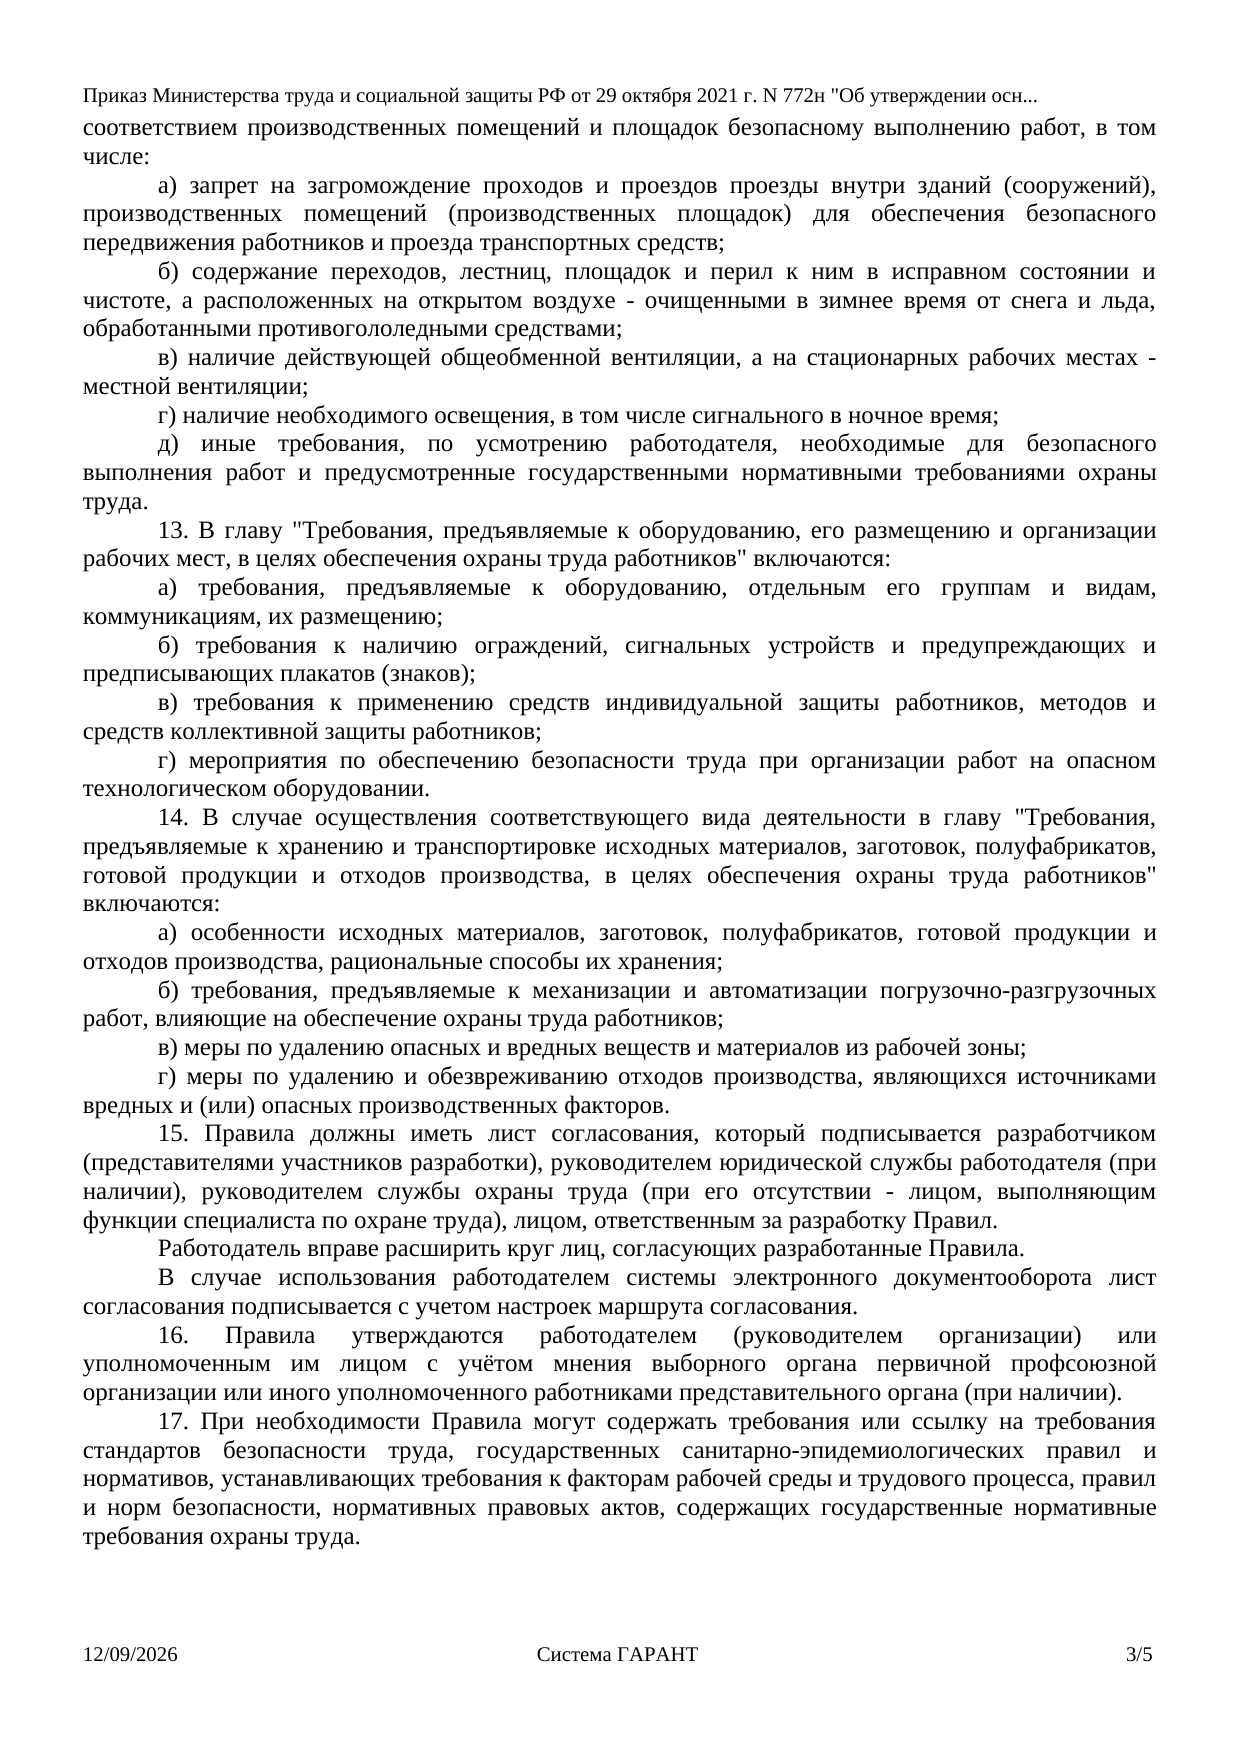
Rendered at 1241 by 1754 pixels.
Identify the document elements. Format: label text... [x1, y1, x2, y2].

text а) требования, предъявляемые к оборудованию, отдельным его группам и видам, коммуникациям, их размещению; [83, 572, 1157, 630]
text 17. При необходимости Правила могут содержать требования или ссылку на требования стандартов безопасности труда, государственных санитарно-эпидемиологических правил и нормативов, устанавливающих требования к факторам рабочей среды и трудового процесса, правил и норм безопасности, нормативных правовых актов, содержащих государственные нормативные требования охраны труда. [83, 1406, 1157, 1550]
text д) иные требования, по усмотрению работодателя, необходимые для безопасного выполнения работ и предусмотренные государственными нормативными требованиями охраны труда. [83, 428, 1157, 515]
text б) содержание переходов, лестниц, площадок и перил к ним в исправном состоянии и чистоте, а расположенных на открытом воздухе - очищенными в зимнее время от снега и льда, обработанными противогололедными средствами; [83, 256, 1157, 342]
text г) меры по удалению и обезвреживанию отходов производства, являющихся источниками вредных и (или) опасных производственных факторов. [83, 1061, 1157, 1118]
text г) наличие необходимого освещения, в том числе сигнального в ночное время; [83, 400, 1157, 428]
text 14. В случае осуществления соответствующего вида деятельности в главу "Требования, предъявляемые к хранению и транспортировке исходных материалов, заготовок, полуфабрикатов, готовой продукции и отходов производства, в целях обеспечения охраны труда работников" включаются: [83, 802, 1157, 917]
text В случае использования работодателем системы электронного документооборота лист согласования подписывается с учетом настроек маршрута согласования. [83, 1262, 1157, 1320]
text в) требования к применению средств индивидуальной защиты работников, методов и средств коллективной защиты работников; [83, 687, 1157, 745]
text соответствием производственных помещений и площадок безопасному выполнению работ, в том числе: [83, 112, 1157, 170]
text б) требования, предъявляемые к механизации и автоматизации погрузочно-разгрузочных работ, влияющие на обеспечение охраны труда работников; [83, 975, 1157, 1032]
text а) запрет на загромождение проходов и проездов проезды внутри зданий (сооружений), производственных помещений (производственных площадок) для обеспечения безопасного передвижения работников и проезда транспортных средств; [83, 170, 1157, 256]
text Работодатель вправе расширить круг лиц, согласующих разработанные Правила. [83, 1233, 1157, 1262]
text 15. Правила должны иметь лист согласования, который подписывается разработчиком (представителями участников разработки), руководителем юридической службы работодателя (при наличии), руководителем службы охраны труда (при его отсутствии - лицом, выполняющим функции специалиста по охране труда), лицом, ответственным за разработку Правил. [83, 1118, 1157, 1233]
text 16. Правила утверждаются работодателем (руководителем организации) или уполномоченным им лицом с учётом мнения выборного органа первичной профсоюзной организации или иного уполномоченного работниками представительного органа (при наличии). [83, 1320, 1157, 1406]
text в) меры по удалению опасных и вредных веществ и материалов из рабочей зоны; [83, 1032, 1157, 1061]
text 13. В главу "Требования, предъявляемые к оборудованию, его размещению и организации рабочих мест, в целях обеспечения охраны труда работников" включаются: [83, 515, 1157, 572]
text б) требования к наличию ограждений, сигнальных устройств и предупреждающих и предписывающих плакатов (знаков); [83, 630, 1157, 687]
text а) особенности исходных материалов, заготовок, полуфабрикатов, готовой продукции и отходов производства, рациональные способы их хранения; [83, 917, 1157, 975]
text в) наличие действующей общеобменной вентиляции, а на стационарных рабочих местах - местной вентиляции; [83, 342, 1157, 400]
text г) мероприятия по обеспечению безопасности труда при организации работ на опасном технологическом оборудовании. [83, 745, 1157, 802]
